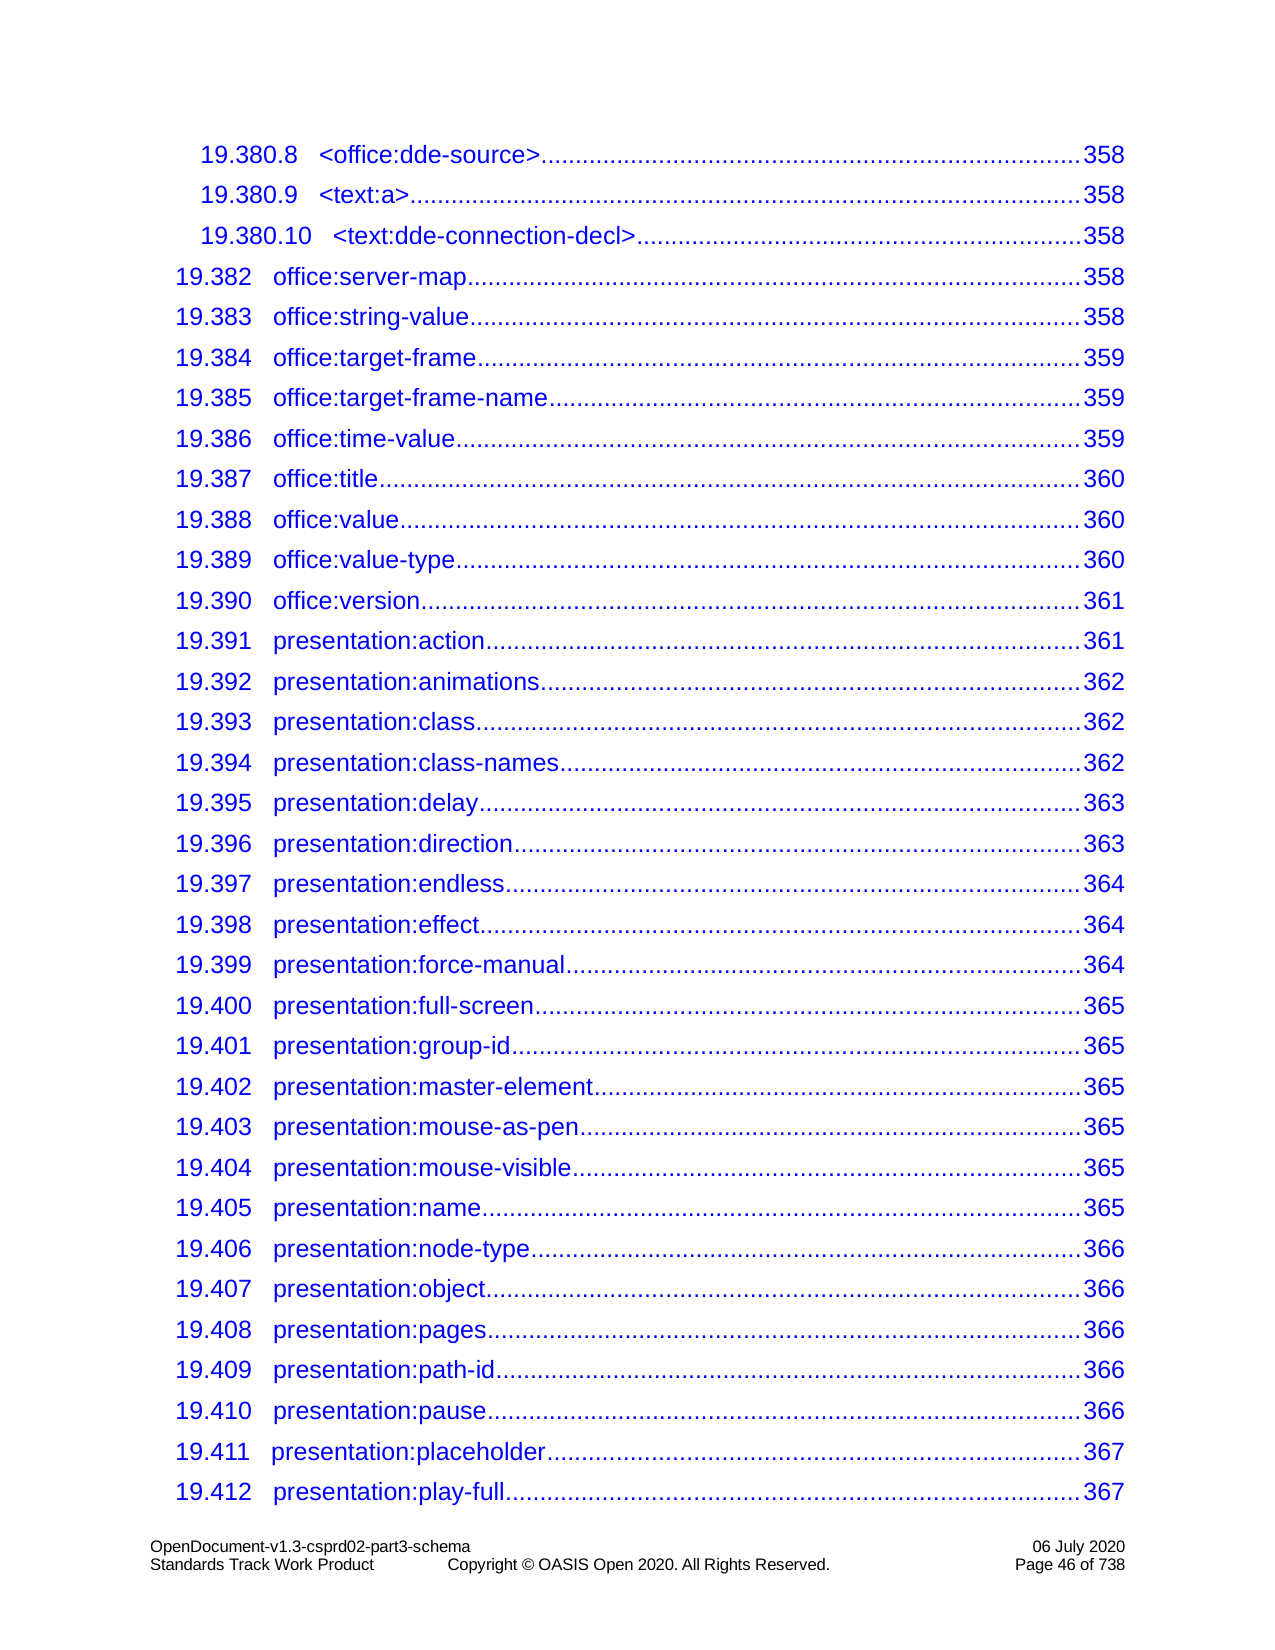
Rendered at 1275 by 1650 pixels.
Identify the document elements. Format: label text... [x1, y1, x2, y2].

text 19.391 presentation:action 361 [175, 627, 1125, 655]
text 19.392 presentation:animations 362 [175, 668, 1125, 696]
text 19.402 presentation:master-element 365 [175, 1073, 1125, 1101]
text 19.408 presentation:pages 366 [175, 1316, 1125, 1344]
text 19.382 office:server-map 358 [175, 262, 1125, 290]
text 19.395 presentation:delay 363 [175, 789, 1125, 817]
text 19.380.10 <text:dde-connection-decl> 358 [200, 222, 1125, 250]
text 19.410 presentation:pause 366 [175, 1397, 1125, 1425]
text 19.403 presentation:mouse-as-pen 365 [175, 1113, 1125, 1141]
text 19.409 presentation:path-id 366 [175, 1356, 1125, 1384]
text 19.412 presentation:play-full 367 [175, 1478, 1125, 1506]
text 19.398 presentation:effect 364 [175, 911, 1125, 939]
text 19.397 presentation:endless 364 [175, 870, 1125, 898]
text 19.383 office:string-value 358 [175, 303, 1125, 331]
text 19.396 presentation:direction 363 [175, 830, 1125, 858]
text 19.406 presentation:node-type 366 [175, 1235, 1125, 1263]
text 19.400 presentation:full-screen 365 [175, 992, 1125, 1020]
text 19.384 office:target-frame 359 [175, 343, 1125, 371]
text 19.394 presentation:class-names 362 [175, 749, 1125, 777]
text 19.411 presentation:placeholder 367 [175, 1437, 1125, 1466]
text 19.393 presentation:class 362 [175, 708, 1125, 736]
text 19.401 presentation:group-id 365 [175, 1032, 1125, 1060]
text 19.390 office:version 361 [175, 587, 1125, 614]
text 19.404 presentation:mouse-visible 365 [175, 1154, 1125, 1182]
text 19.399 presentation:force-manual 364 [175, 951, 1125, 979]
text 19.380.8 <office:dde-source> 358 [200, 141, 1125, 169]
text 19.386 office:time-value 359 [175, 424, 1125, 452]
text 19.388 office:value 360 [175, 506, 1125, 533]
text 19.380.9 <text:a> 358 [200, 181, 1125, 209]
text 19.407 presentation:object 366 [175, 1275, 1125, 1303]
text 19.405 presentation:name 365 [175, 1194, 1125, 1222]
text 19.387 office:title 360 [175, 465, 1125, 493]
text 19.389 office:value-type 360 [175, 546, 1125, 574]
text 19.385 office:target-frame-name 359 [175, 384, 1125, 412]
